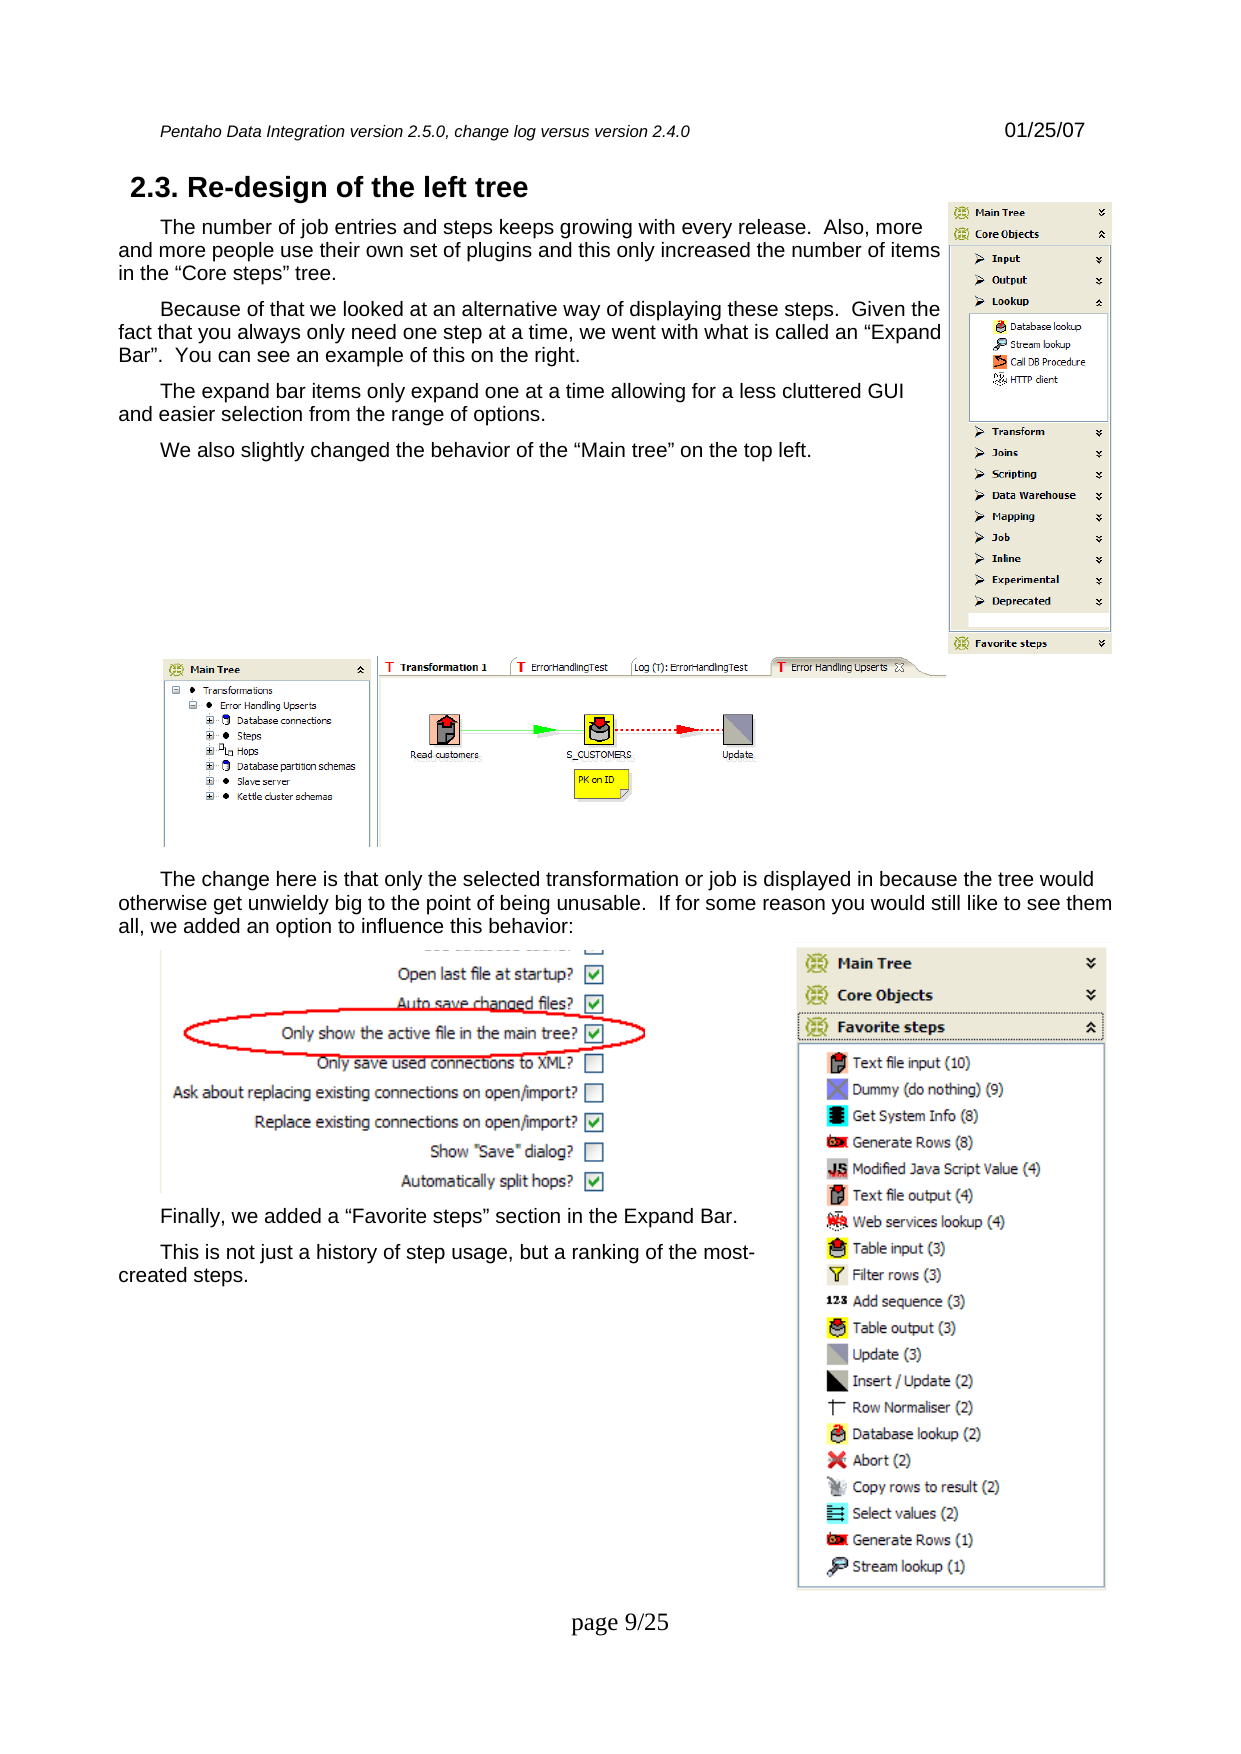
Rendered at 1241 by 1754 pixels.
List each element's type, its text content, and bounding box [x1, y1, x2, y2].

text Finally, we added a “Favorite steps” section in the Expand Bar. [118, 1205, 794, 1228]
picture [159, 201, 1115, 847]
text The expand bar items only expand one at a time allowing for a less cluttered GUI and easier selection from the range of options. [118, 379, 945, 426]
text This is not just a history of step usage, but a ranking of the most-created steps. [118, 1241, 794, 1287]
text Because of that we looked at an alternative way of displaying these steps. Given the fact that you always only need one step at a time, we went with what is called an “Expand Bar”. You can see an example of this on the right. [118, 297, 945, 367]
text The change here is that only the selected transformation or job is displayed in because the tree would otherwise get unwieldy big to the point of being unusable. If for some reason you would still like to see them all, we added an option to influence this behavior: [118, 868, 1122, 937]
text The number of job entries and steps keeps growing with every release. Also, more and more people use their own set of plugins and this only increased the number of items in the “Core steps” tree. [118, 215, 945, 285]
picture [794, 942, 1113, 1597]
text We also slightly changed the behavior of the “Main tree” on the top left. [118, 438, 945, 462]
subtitle Re-design of the left tree [130, 171, 1122, 203]
picture [159, 950, 645, 1193]
